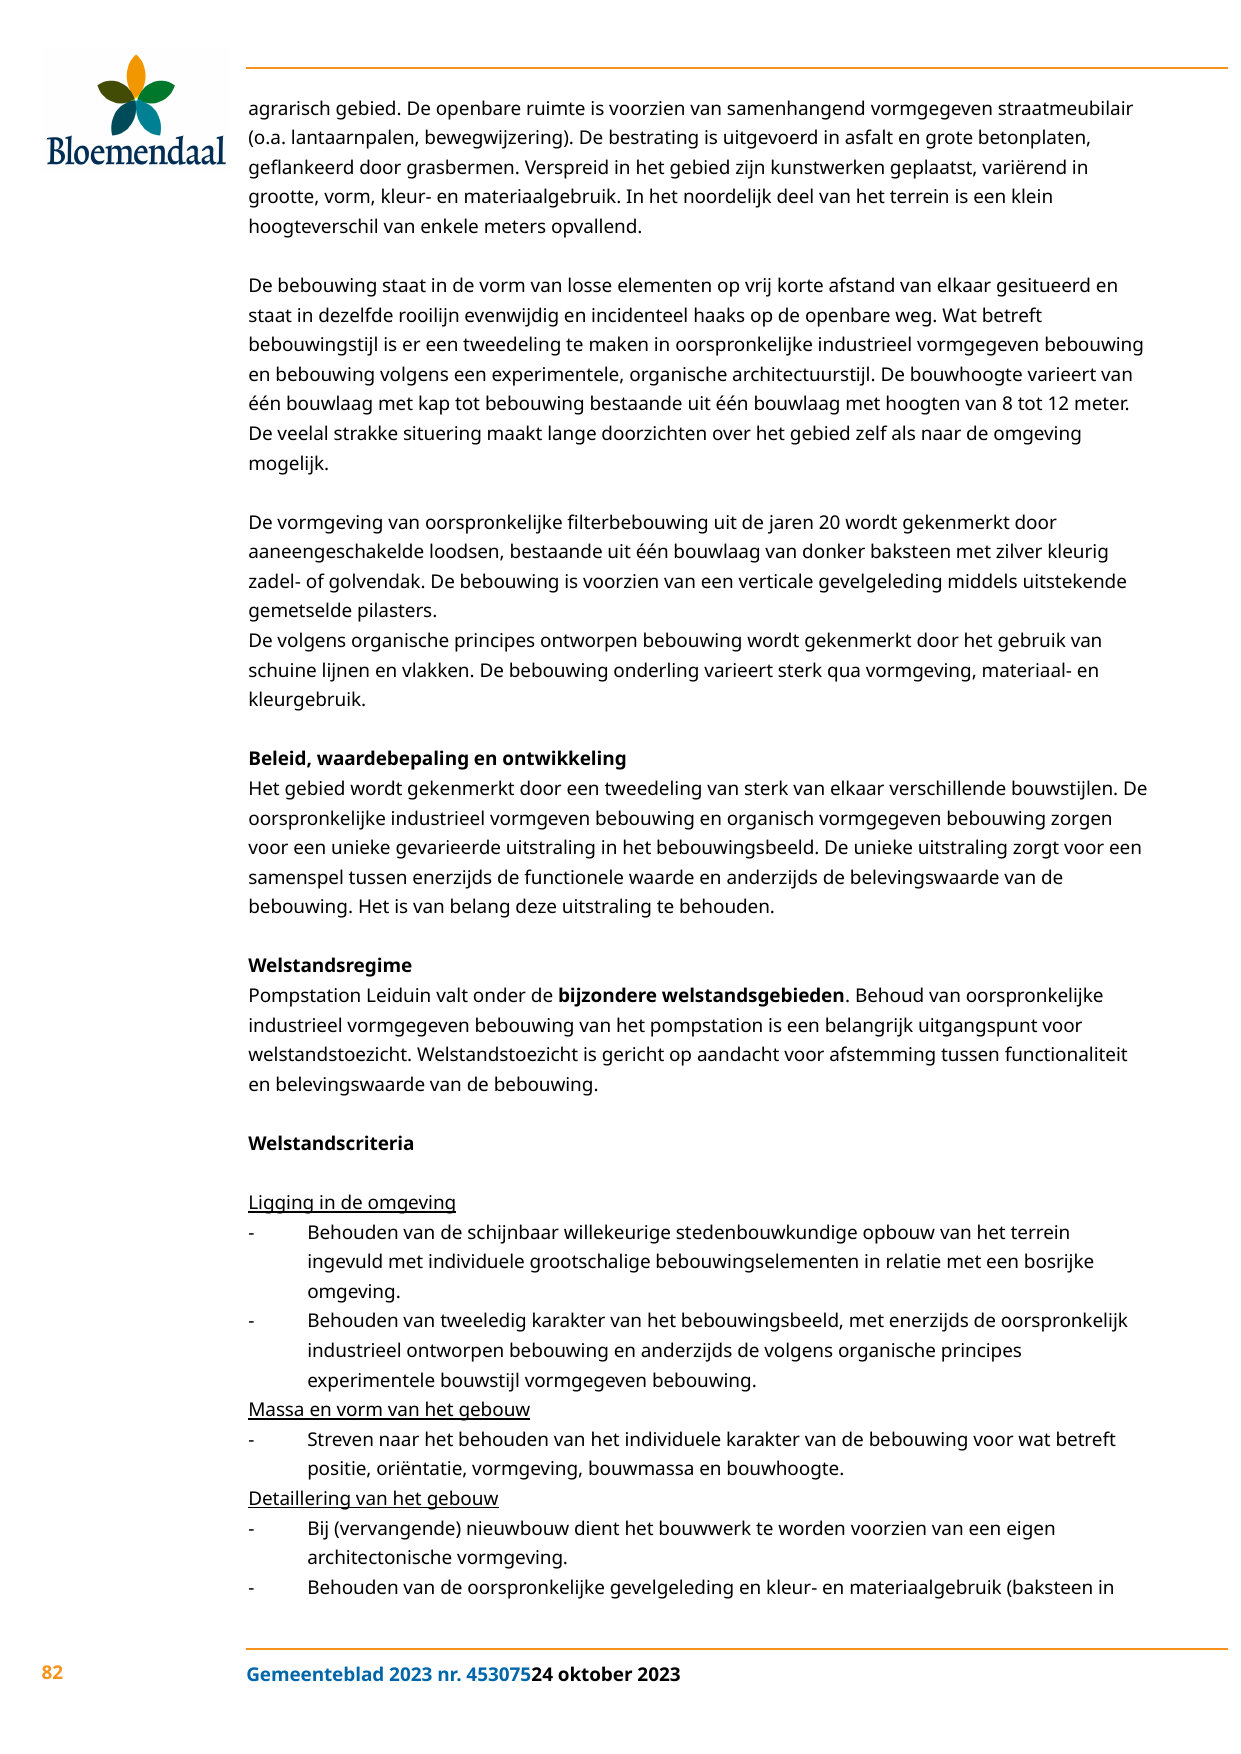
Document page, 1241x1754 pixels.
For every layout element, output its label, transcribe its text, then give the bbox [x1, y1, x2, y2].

text Massa en vorm van het gebouw [248, 1396, 1152, 1422]
text Het gebied wordt gekenmerkt door een tweedeling van sterk van elkaar verschillende bouwstijlen. De oorspronkelijke industrieel vormgeven bebouwing en organisch vormgegeven bebouwing zorgen voor een unieke gevarieerde uitstraling in het bebouwingsbeeld. De unieke uitstraling zorgt voor een samenspel tussen enerzijds de functionele waarde en anderzijds de belevingswaarde van de bebouwing. Het is van belang deze uitstraling te behouden. [248, 775, 1152, 919]
list Behouden van de schijnbaar willekeurige stedenbouwkundige opbouw van het terrein ingevuld met individuele grootschalige bebouwingselementen in relatie met een bosrijke omgeving. [248, 1219, 1152, 1304]
picture [41, 47, 231, 172]
text agrarisch gebied. De openbare ruimte is voorzien van samenhangend vormgegeven straatmeubilair (o.a. lantaarnpalen, bewegwijzering). De bestrating is uitgevoerd in asfalt en grote betonplaten, geflankeerd door grasbermen. Verspreid in het gebied zijn kunstwerken geplaatst, variërend in grootte, vorm, kleur- en materiaalgebruik. In het noordelijk deel van het terrein is een klein hoogteverschil van enkele meters opvallend. [248, 95, 1152, 239]
text Welstandsregime [248, 953, 1152, 978]
text De vormgeving van oorspronkelijke filterbebouwing uit de jaren 20 wordt gekenmerkt door aaneengeschakelde loodsen, bestaande uit één bouwlaag van donker baksteen met zilver kleurig zadel- of golvendak. De bebouwing is voorzien van een verticale gevelgeleding middels uitstekende gemetselde pilasters. [248, 509, 1152, 623]
text Pompstation Leiduin valt onder de bijzondere welstandsgebieden. Behoud van oorspronkelijke industrieel vormgegeven bebouwing van het pompstation is een belangrijk uitgangspunt voor welstandstoezicht. Welstandstoezicht is gericht op aandacht voor afstemming tussen functionaliteit en belevingswaarde van de bebouwing. [248, 982, 1152, 1097]
text De bebouwing staat in de vorm van losse elementen op vrij korte afstand van elkaar gesitueerd en staat in dezelfde rooilijn evenwijdig en incidenteel haaks op de openbare weg. Wat betreft bebouwingstijl is er een tweedeling te maken in oorspronkelijke industrieel vormgegeven bebouwing en bebouwing volgens een experimentele, organische architectuurstijl. De bouwhoogte varieert van één bouwlaag met kap tot bebouwing bestaande uit één bouwlaag met hoogten van 8 tot 12 meter. De veelal strakke situering maakt lange doorzichten over het gebied zelf als naar de omgeving mogelijk. [248, 272, 1152, 476]
text De volgens organische principes ontworpen bebouwing wordt gekenmerkt door het gebruik van schuine lijnen en vlakken. De bebouwing onderling varieert sterk qua vormgeving, materiaal- en kleurgebruik. [248, 627, 1152, 712]
list Streven naar het behouden van het individuele karakter van de bebouwing voor wat betreft positie, oriëntatie, vormgeving, bouwmassa en bouwhoogte. [248, 1426, 1152, 1481]
text Ligging in de omgeving [248, 1189, 1152, 1215]
list Behouden van tweeledig karakter van het bebouwingsbeeld, met enerzijds de oorspronkelijk industrieel ontworpen bebouwing en anderzijds de volgens organische principes experimentele bouwstijl vormgegeven bebouwing. [248, 1308, 1152, 1393]
text Beleid, waardebepaling en ontwikkeling [248, 746, 1152, 771]
text Welstandscriteria [248, 1130, 1152, 1156]
list Behouden van de oorspronkelijke gevelgeleding en kleur- en materiaalgebruik (baksteen in [248, 1574, 1152, 1600]
text Detaillering van het gebouw [248, 1485, 1152, 1511]
list Bij (vervangende) nieuwbouw dient het bouwwerk te worden voorzien van een eigen architectonische vormgeving. [248, 1515, 1152, 1570]
